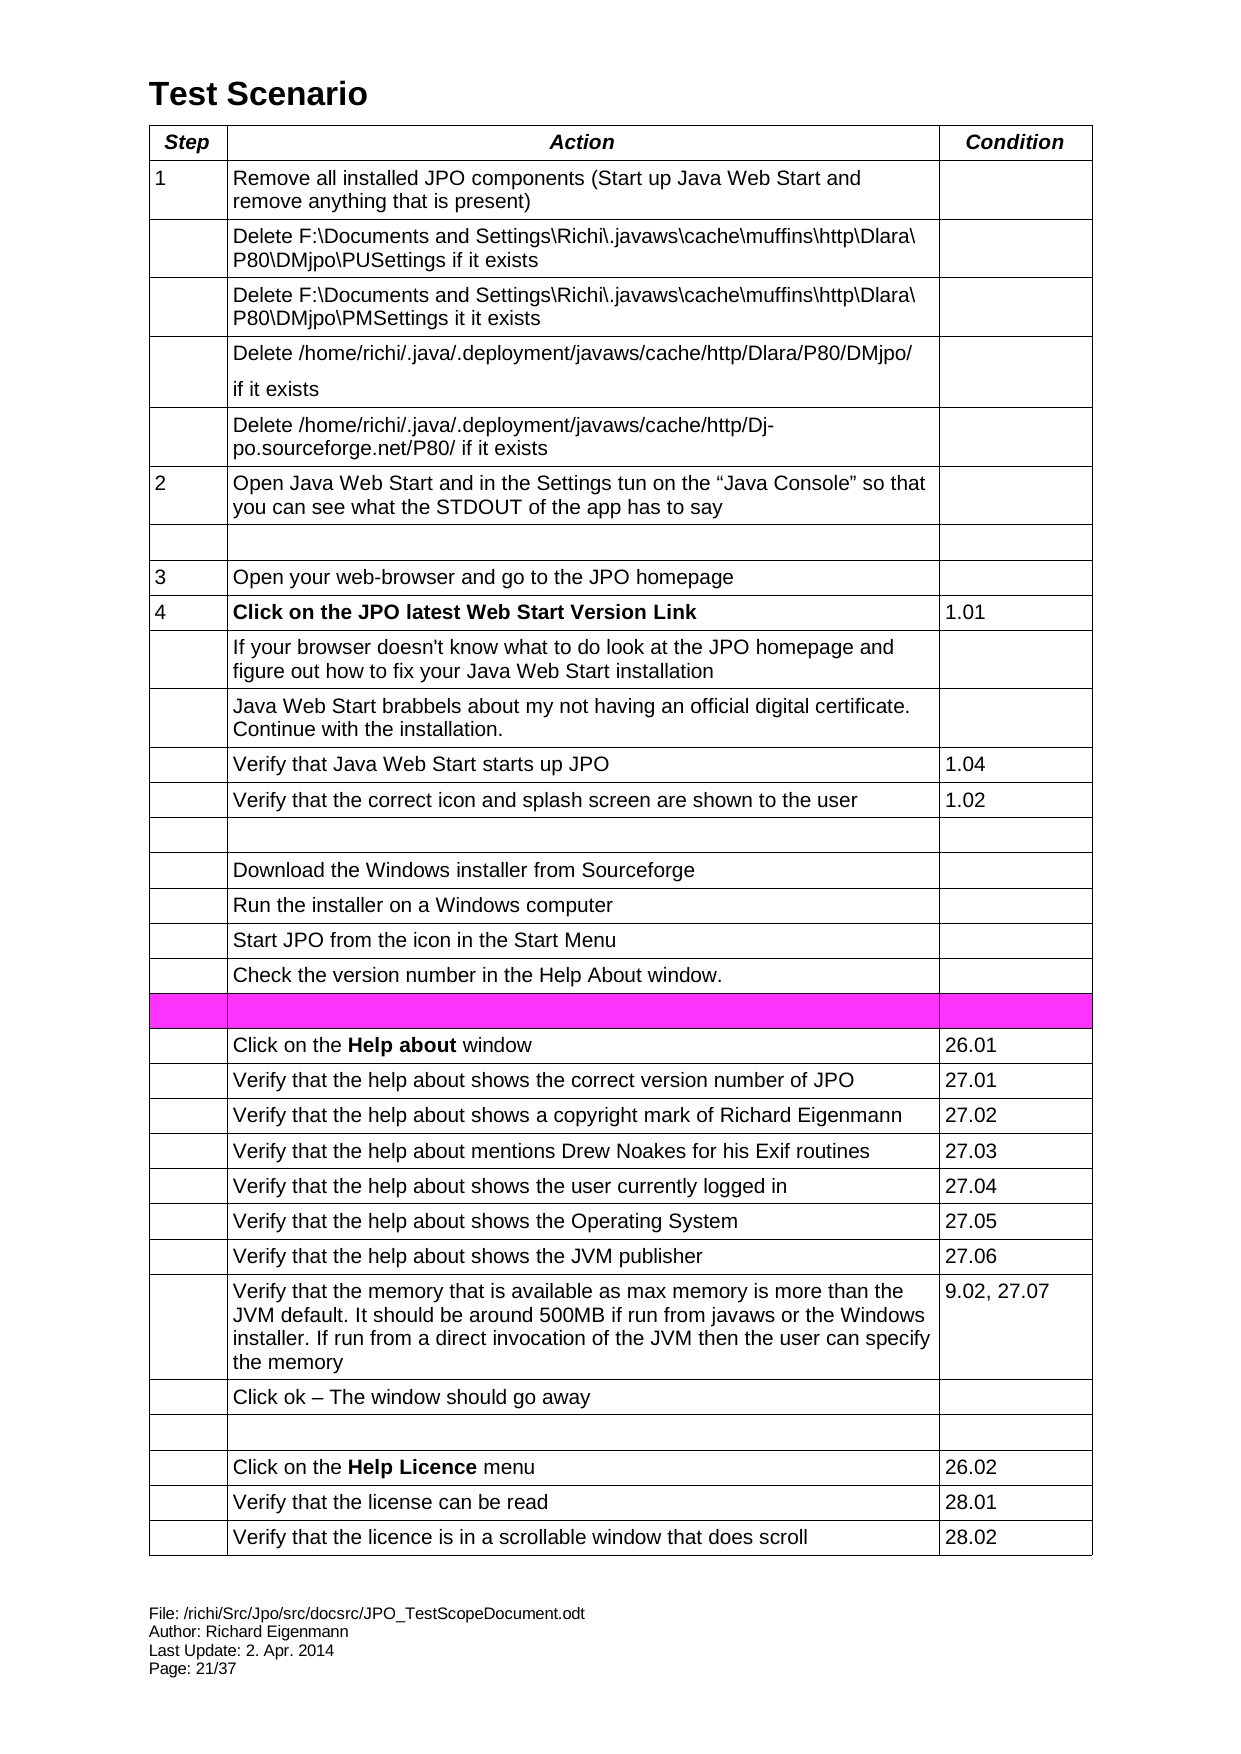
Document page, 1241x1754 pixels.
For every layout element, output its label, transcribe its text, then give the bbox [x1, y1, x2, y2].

table_cell [940, 818, 1092, 852]
table_cell Download the Windows installer from Sourceforge [228, 853, 939, 888]
table_cell [150, 818, 227, 852]
table_cell 1.01 [940, 596, 1092, 630]
table_cell Verify that the licence is in a scrollable window that does scroll [228, 1521, 939, 1555]
table_header Action [228, 126, 939, 160]
table_cell Verify that the help about shows the user currently logged in [228, 1169, 939, 1203]
table_cell [150, 689, 227, 747]
table_cell [940, 220, 1092, 277]
table_cell 1.04 [940, 748, 1092, 782]
table_cell Verify that the help about shows a copyright mark of Richard Eigenmann [228, 1099, 939, 1133]
table_cell [150, 853, 227, 888]
table_cell [150, 959, 227, 993]
table_cell Delete /home/richi/.java/.deployment/javaws/cache/http/Dlara/P80/DMjpo/ if it exists [228, 337, 939, 407]
table_cell 28.02 [940, 1521, 1092, 1555]
table_cell Check the version number in the Help About window. [228, 959, 939, 993]
table_cell [150, 1064, 227, 1098]
table_cell Delete F:\Documents and Settings\Richi\.javaws\cache\muffins\http\Dlara\P80\DMjpo\PUSettings if it exists [228, 220, 939, 277]
table_cell [150, 631, 227, 688]
table_cell 1.02 [940, 783, 1092, 817]
table_cell [228, 1415, 939, 1450]
table_cell 26.01 [940, 1029, 1092, 1063]
table_cell Click on the JPO latest Web Start Version Link [228, 596, 939, 630]
table_cell [150, 1415, 227, 1450]
table_cell Open your web-browser and go to the JPO homepage [228, 561, 939, 595]
table_cell 4 [150, 596, 227, 630]
table_cell 27.06 [940, 1240, 1092, 1274]
table_cell [940, 561, 1092, 595]
table_cell Verify that the help about shows the correct version number of JPO [228, 1064, 939, 1098]
table_cell [228, 525, 939, 560]
table_cell Verify that Java Web Start starts up JPO [228, 748, 939, 782]
table_cell Start JPO from the icon in the Start Menu [228, 924, 939, 958]
table_cell [228, 994, 939, 1028]
table_cell [940, 467, 1092, 524]
table_cell [150, 1380, 227, 1414]
table_cell 28.01 [940, 1486, 1092, 1520]
table_cell [150, 1029, 227, 1063]
table_cell [150, 525, 227, 560]
table_cell [940, 525, 1092, 560]
table_cell [150, 337, 227, 407]
table_cell [940, 161, 1092, 219]
table_cell If your browser doesn't know what to do look at the JPO homepage and figure out how to fix your Java Web Start installation [228, 631, 939, 688]
table_cell [150, 889, 227, 923]
table_cell [940, 889, 1092, 923]
table_cell [150, 1099, 227, 1133]
table_cell 27.05 [940, 1204, 1092, 1239]
table_cell Open Java Web Start and in the Settings tun on the “Java Console” so that you can see what the STDOUT of the app has to say [228, 467, 939, 524]
table_cell [150, 1521, 227, 1555]
table_cell [940, 337, 1092, 407]
table_cell [150, 1204, 227, 1239]
table_cell Remove all installed JPO components (Start up Java Web Start and remove anything that is present) [228, 161, 939, 219]
table_cell 9.02, 27.07 [940, 1275, 1092, 1379]
table_cell [150, 1486, 227, 1520]
table_cell Verify that the license can be read [228, 1486, 939, 1520]
table_cell [940, 994, 1092, 1028]
table_cell [150, 783, 227, 817]
table_cell Verify that the help about mentions Drew Noakes for his Exif routines [228, 1134, 939, 1168]
table_cell [940, 924, 1092, 958]
table_cell 26.02 [940, 1451, 1092, 1485]
table_cell Delete F:\Documents and Settings\Richi\.javaws\cache\muffins\http\Dlara\P80\DMjpo\PMSettings it it exists [228, 278, 939, 336]
table_cell 3 [150, 561, 227, 595]
table_cell [150, 408, 227, 466]
table_cell Verify that the help about shows the JVM publisher [228, 1240, 939, 1274]
table_cell [228, 818, 939, 852]
table_cell [940, 278, 1092, 336]
table_cell Verify that the help about shows the Operating System [228, 1204, 939, 1239]
table_cell Java Web Start brabbels about my not having an official digital certificate. Continue with the installation. [228, 689, 939, 747]
table_cell [150, 924, 227, 958]
table_cell Verify that the memory that is available as max memory is more than the JVM default. It should be around 500MB if run from javaws or the Windows installer. If run from a direct invocation of the JVM then the user can specify the memory [228, 1275, 939, 1379]
table_cell Click on the Help about window [228, 1029, 939, 1063]
table_cell 1 [150, 161, 227, 219]
table_cell [150, 1275, 227, 1379]
table_cell Run the installer on a Windows computer [228, 889, 939, 923]
table_cell [150, 1451, 227, 1485]
table_cell [940, 1380, 1092, 1414]
table_cell [150, 278, 227, 336]
table_cell [150, 1134, 227, 1168]
table_cell 27.04 [940, 1169, 1092, 1203]
table_header Step [150, 126, 227, 160]
table_header Condition [940, 126, 1092, 160]
table_cell [940, 959, 1092, 993]
table_cell [150, 1240, 227, 1274]
table_cell Verify that the correct icon and splash screen are shown to the user [228, 783, 939, 817]
table_cell Click ok – The window should go away [228, 1380, 939, 1414]
subtitle Test Scenario [148, 75, 1092, 112]
table_cell [150, 748, 227, 782]
table_cell 2 [150, 467, 227, 524]
table_cell Delete /home/richi/.java/.deployment/javaws/cache/http/Dj-po.sourceforge.net/P80/ if it exists [228, 408, 939, 466]
table_cell [150, 220, 227, 277]
table_cell 27.01 [940, 1064, 1092, 1098]
table_cell [940, 853, 1092, 888]
table_cell 27.03 [940, 1134, 1092, 1168]
table_cell Click on the Help Licence menu [228, 1451, 939, 1485]
table_cell [940, 631, 1092, 688]
table_cell [940, 689, 1092, 747]
table_cell [150, 1169, 227, 1203]
table_cell [150, 994, 227, 1028]
table_cell 27.02 [940, 1099, 1092, 1133]
table_cell [940, 408, 1092, 466]
table_cell [940, 1415, 1092, 1450]
